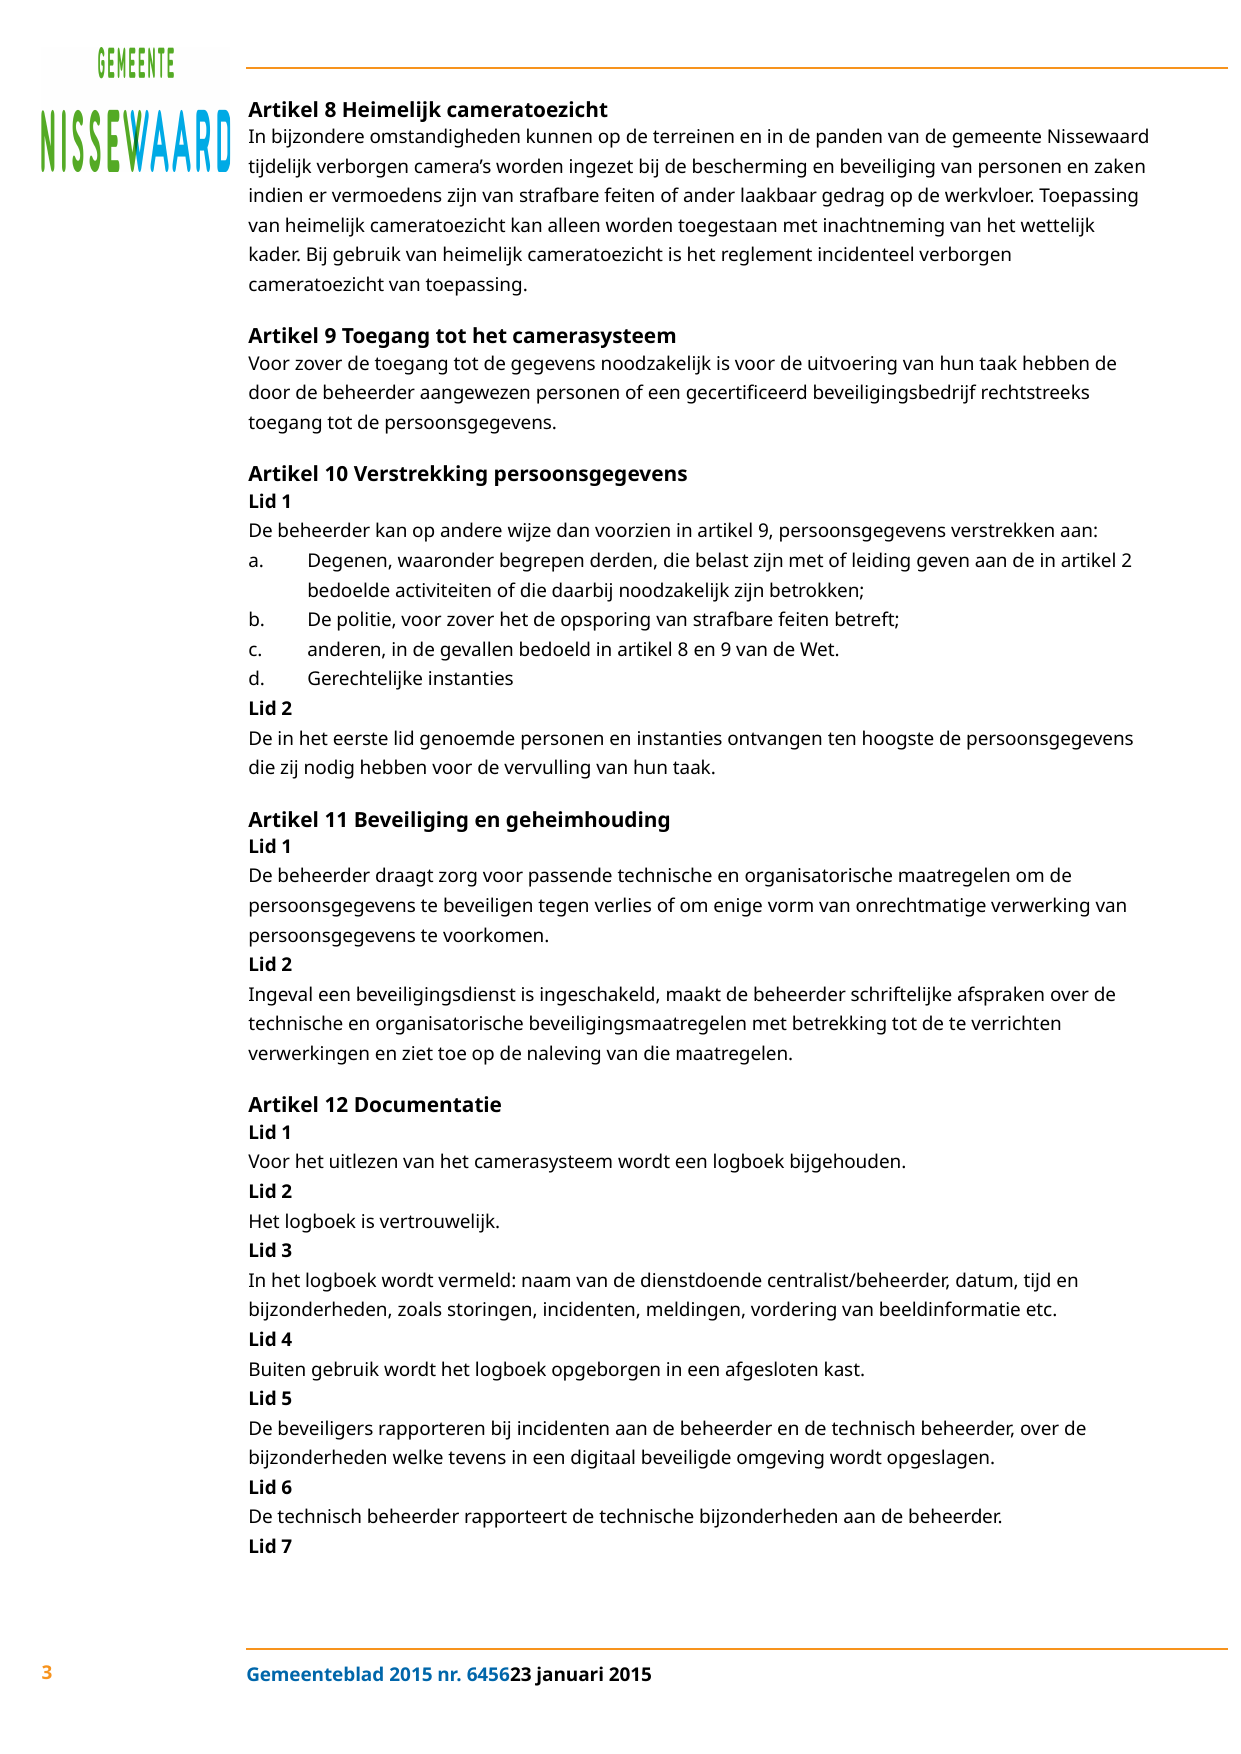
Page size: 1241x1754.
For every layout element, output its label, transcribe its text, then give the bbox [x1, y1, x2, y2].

text Lid 3 [248, 1237, 1152, 1263]
text De beveiligers rapporteren bij incidenten aan de beheerder en de technisch beheerder, over de bijzonderheden welke tevens in een digitaal beveiligde omgeving wordt opgeslagen. [248, 1415, 1152, 1470]
text Lid 2 [248, 695, 1152, 721]
text Lid 1 [248, 488, 1152, 514]
text De technisch beheerder rapporteert de technische bijzonderheden aan de beheerder. [248, 1504, 1152, 1529]
text Lid 4 [248, 1326, 1152, 1352]
text Lid 5 [248, 1385, 1152, 1411]
text Het logboek is vertrouwelijk. [248, 1208, 1152, 1233]
text Artikel 11 Beveiliging en geheimhouding [248, 805, 1152, 833]
text Voor zover de toegang tot de gegevens noodzakelijk is voor de uitvoering van hun taak hebben de door de beheerder aangewezen personen of een gecertificeerd beveiligingsbedrijf rechtstreeks toegang tot de persoonsgegevens. [248, 350, 1152, 435]
picture [154, 157, 165, 172]
picture [201, 122, 206, 138]
text Buiten gebruik wordt het logboek opgeborgen in een afgesloten kast. [248, 1356, 1152, 1381]
list Degenen, waaronder begrepen derden, die belast zijn met of leiding geven aan de in artikel 2 bedoelde activiteiten of die daarbij noodzakelijk zijn betrokken; [248, 547, 1152, 602]
picture [200, 151, 206, 172]
text Artikel 12 Documentatie [248, 1091, 1152, 1119]
text Ingeval een beveiligingsdienst is ingeschakeld, maakt de beheerder schriftelijke afspraken over de technische en organisatorische beveiligingsmaatregelen met betrekking tot de te verrichten verwerkingen en ziet toe op de naleving van die maatregelen. [248, 981, 1152, 1066]
text De beheerder kan op andere wijze dan voorzien in artikel 9, persoonsgegevens verstrekken aan: [248, 518, 1152, 543]
text Artikel 8 Heimelijk cameratoezicht [248, 95, 1152, 123]
text Lid 6 [248, 1474, 1152, 1500]
picture [222, 122, 227, 160]
text Lid 1 [248, 1119, 1152, 1145]
list anderen, in de gevallen bedoeld in artikel 8 en 9 van de Wet. [248, 636, 1152, 662]
text De in het eerste lid genoemde personen en instanties ontvangen ten hoogste de persoonsgegevens die zij nodig hebben voor de vervulling van hun taak. [248, 725, 1152, 780]
list De politie, voor zover het de opsporing van strafbare feiten betreft; [248, 606, 1152, 632]
text Lid 1 [248, 833, 1152, 859]
text Artikel 9 Toegang tot het camerasysteem [248, 322, 1152, 350]
picture [41, 47, 231, 172]
text Voor het uitlezen van het camerasysteem wordt een logboek bijgehouden. [248, 1149, 1152, 1174]
text De beheerder draagt zorg voor passende technische en organisatorische maatregelen om de persoonsgegevens te beveiligen tegen verlies of om enige vorm van onrechtmatige verwerking van persoonsgegevens te voorkomen. [248, 863, 1152, 948]
text Lid 2 [248, 951, 1152, 977]
text In het logboek wordt vermeld: naam van de dienstdoende centralist/beheerder, datum, tijd en bijzonderheden, zoals storingen, incidenten, meldingen, vordering van beeldinformatie etc. [248, 1267, 1152, 1322]
list Gerechtelijke instanties [248, 666, 1152, 691]
text Lid 2 [248, 1178, 1152, 1204]
picture [176, 157, 187, 172]
text Lid 7 [248, 1533, 1152, 1559]
text Artikel 10 Verstrekking persoonsgegevens [248, 459, 1152, 488]
text In bijzondere omstandigheden kunnen op de terreinen en in de panden van de gemeente Nissewaard tijdelijk verborgen camera’s worden ingezet bij de bescherming en beveiliging van personen en zaken indien er vermoedens zijn van strafbare feiten of ander laakbaar gedrag op de werkvloer. Toepassing van heimelijk cameratoezicht kan alleen worden toegestaan met inachtneming van het wettelijk kader. Bij gebruik van heimelijk cameratoezicht is het reglement incidenteel verborgen cameratoezicht van toepassing. [248, 123, 1152, 297]
